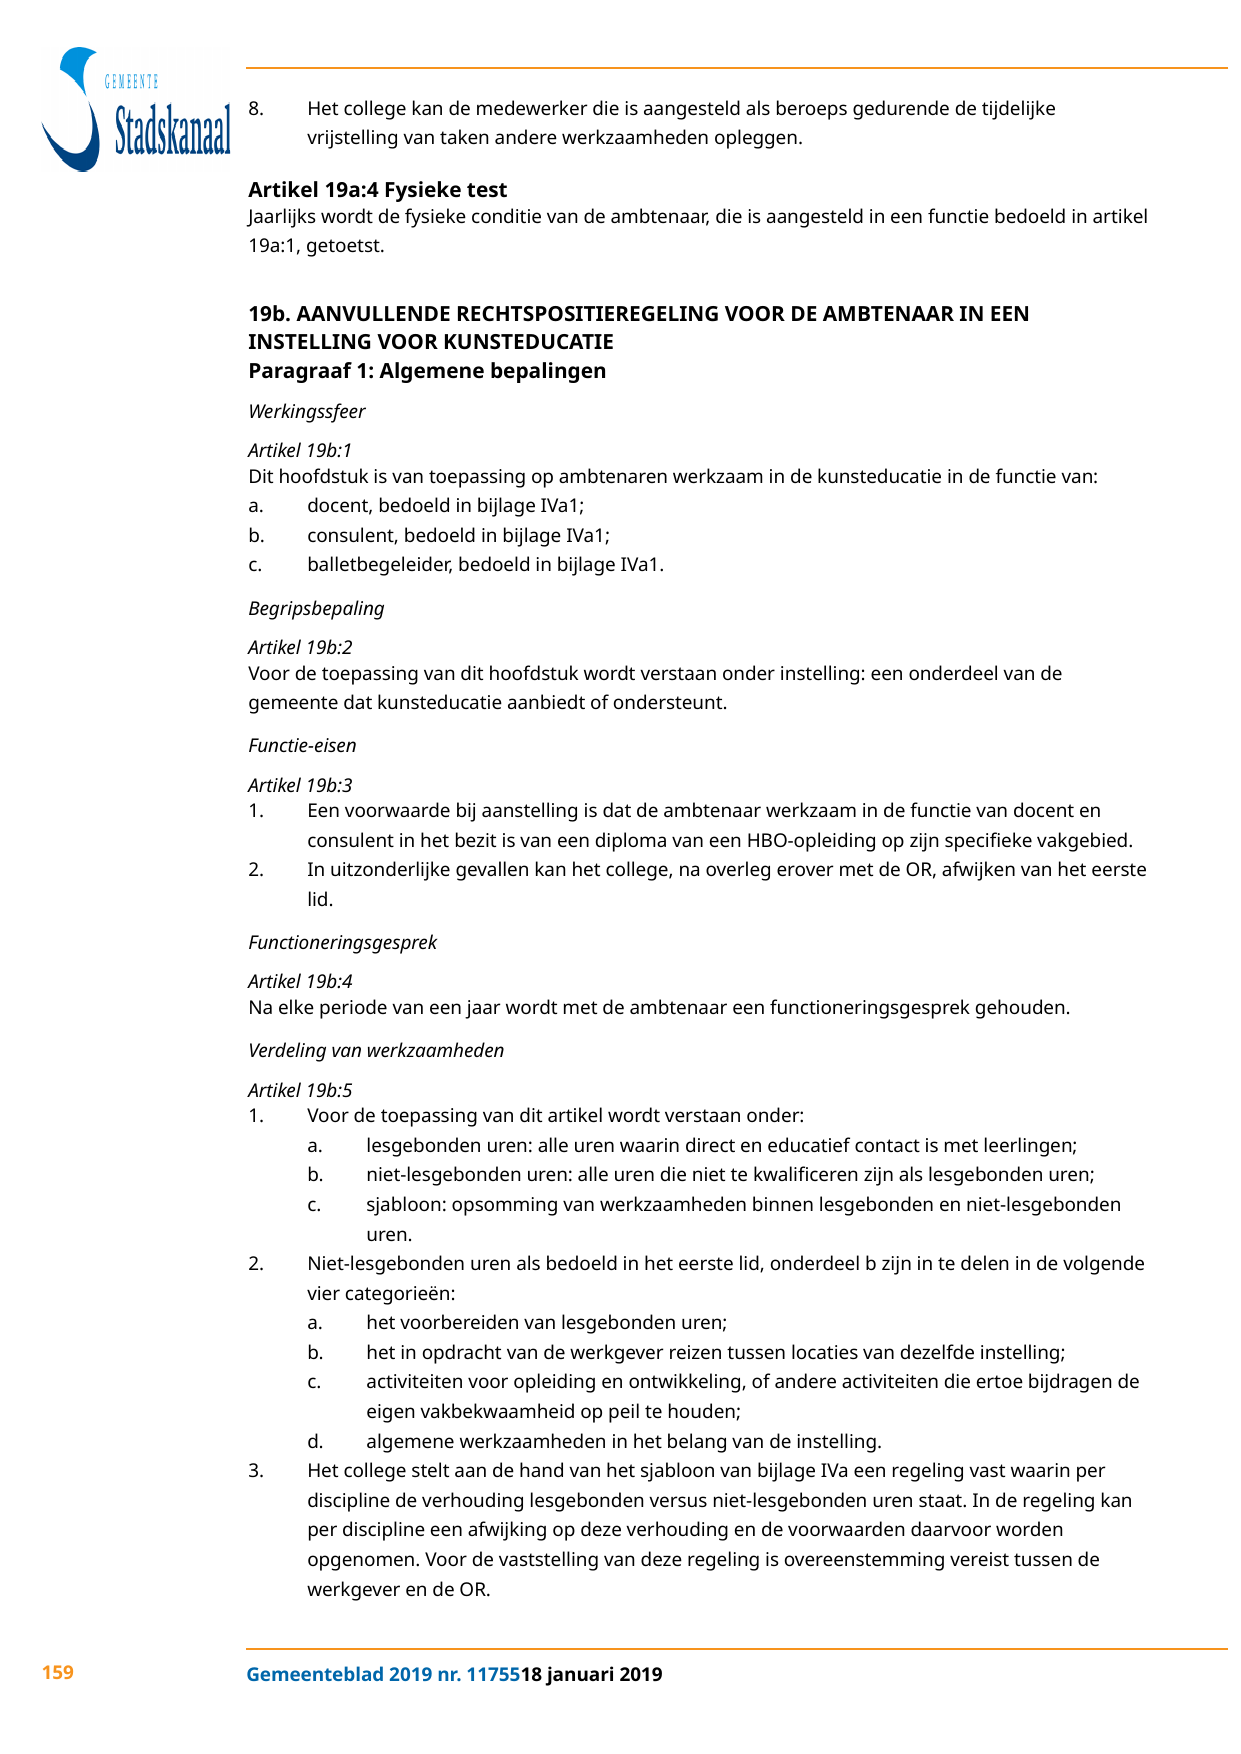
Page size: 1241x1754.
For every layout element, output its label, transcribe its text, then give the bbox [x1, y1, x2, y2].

list lesgebonden uren: alle uren waarin direct en educatief contact is met leerlingen; [307, 1132, 1152, 1158]
text Artikel 19b:2 [248, 634, 1152, 660]
picture [41, 47, 231, 172]
list consulent, bedoeld in bijlage IVa1; [248, 522, 1152, 548]
text Artikel 19b:5 [248, 1077, 1152, 1102]
list algemene werkzaamheden in het belang van de instelling. [307, 1428, 1152, 1454]
text Artikel 19b:1 [248, 437, 1152, 463]
text Artikel 19a:4 Fysieke test [248, 175, 1152, 203]
list In uitzonderlijke gevallen kan het college, na overleg erover met de OR, afwijken van het eerste lid. [248, 857, 1152, 912]
text Functie-eisen [248, 732, 1152, 758]
list Het college stelt aan de hand van het sjabloon van bijlage IVa een regeling vast waarin per discipline de verhouding lesgebonden versus niet-lesgebonden uren staat. In de regeling kan per discipline een afwijking op deze verhouding en de voorwaarden daarvoor worden opgenomen. Voor de vaststelling van deze regeling is overeenstemming vereist tussen de werkgever en de OR. [248, 1457, 1152, 1602]
text Na elke periode van een jaar wordt met de ambtenaar een functioneringsgesprek gehouden. [248, 994, 1152, 1020]
list Het college kan de medewerker die is aangesteld als beroeps gedurende de tijdelijke vrijstelling van taken andere werkzaamheden opleggen. [248, 95, 1152, 150]
list Een voorwaarde bij aanstelling is dat de ambtenaar werkzaam in de functie van docent en consulent in het bezit is van een diploma van een HBO-opleiding op zijn specifieke vakgebied. [248, 797, 1152, 853]
text Voor de toepassing van dit hoofdstuk wordt verstaan onder instelling: een onderdeel van de gemeente dat kunsteducatie aanbiedt of ondersteunt. [248, 660, 1152, 715]
list niet-lesgebonden uren: alle uren die niet te kwalificeren zijn als lesgebonden uren; [307, 1162, 1152, 1187]
text Artikel 19b:4 [248, 969, 1152, 994]
list sjabloon: opsomming van werkzaamheden binnen lesgebonden en niet-lesgebonden uren. [307, 1191, 1152, 1247]
text Begripsbepaling [248, 595, 1152, 621]
list balletbegeleider, bedoeld in bijlage IVa1. [248, 552, 1152, 577]
text Verdeling van werkzaamheden [248, 1037, 1152, 1063]
list Voor de toepassing van dit artikel wordt verstaan onder: [248, 1102, 1152, 1128]
text Werkingssfeer [248, 398, 1152, 424]
text Paragraaf 1: Algemene bepalingen [248, 356, 1152, 384]
text Functioneringsgesprek [248, 929, 1152, 955]
list activiteiten voor opleiding en ontwikkeling, of andere activiteiten die ertoe bijdragen de eigen vakbekwaamheid op peil te houden; [307, 1369, 1152, 1424]
text Dit hoofdstuk is van toepassing op ambtenaren werkzaam in de kunsteducatie in de functie van: [248, 463, 1152, 489]
list het voorbereiden van lesgebonden uren; [307, 1309, 1152, 1335]
text Jaarlijks wordt de fysieke conditie van de ambtenaar, die is aangesteld in een functie bedoeld in artikel 19a:1, getoetst. [248, 203, 1152, 258]
list het in opdracht van de werkgever reizen tussen locaties van dezelfde instelling; [307, 1339, 1152, 1365]
text Artikel 19b:3 [248, 772, 1152, 797]
list Niet-lesgebonden uren als bedoeld in het eerste lid, onderdeel b zijn in te delen in de volgende vier categorieën: [248, 1250, 1152, 1306]
text 19b. AANVULLENDE RECHTSPOSITIEREGELING VOOR DE AMBTENAAR IN EEN INSTELLING VOOR KUNSTEDUCATIE [248, 299, 1152, 356]
list docent, bedoeld in bijlage IVa1; [248, 492, 1152, 518]
